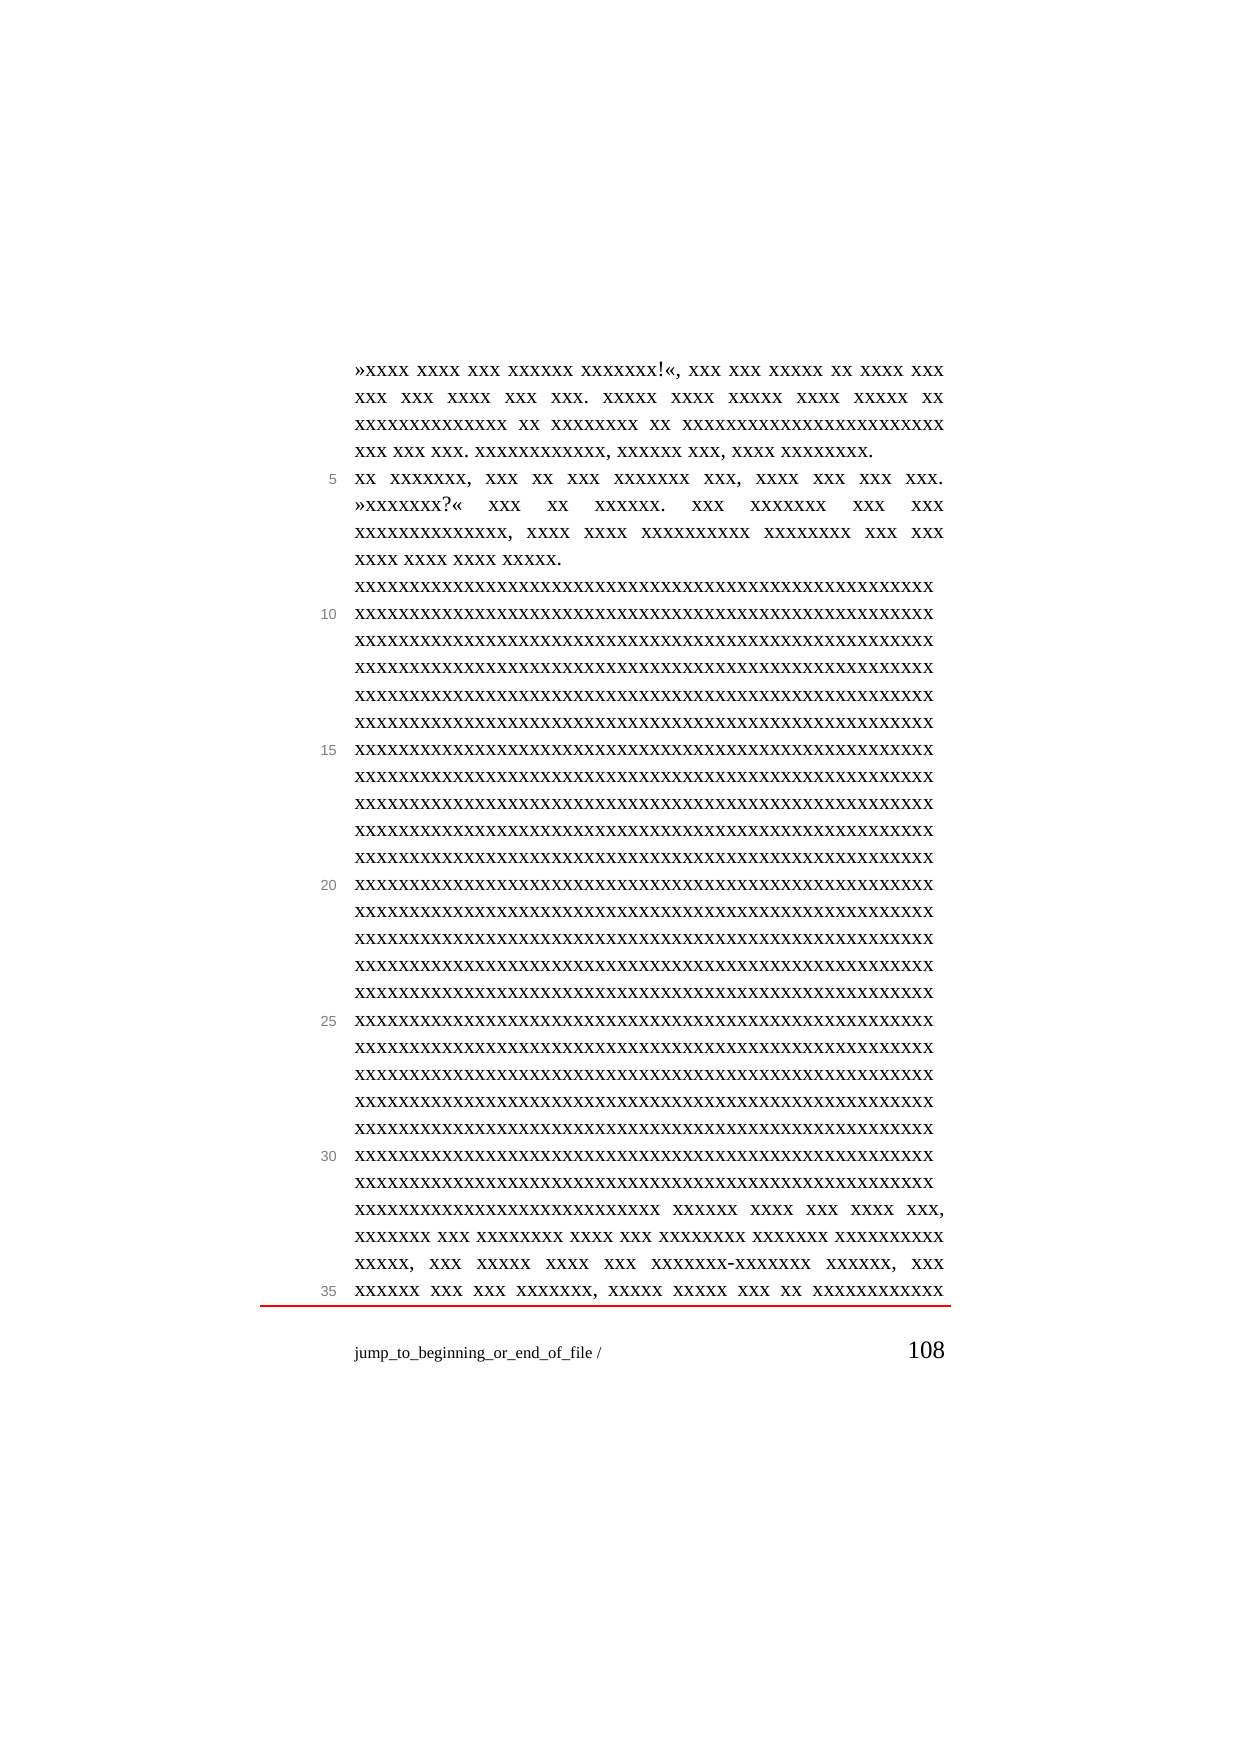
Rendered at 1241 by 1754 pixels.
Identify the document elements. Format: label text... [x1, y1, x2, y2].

text xx xxxxxxx, xxx xx xxx xxxxxxx xxx, xxxx xxx xxx xxx. »xxxxxxx?« xxx xx xxxxxx. xxx xxxxxxx xxx xxx xxxxxxxxxxxxxx, xxxx xxxx xxxxxxxxxx xxxxxxxx xxx xxx xxxx xxxx xxxx xxxxx. [354, 463, 945, 571]
text xxxxxxxxxxxxxxxxxxxxxxxxxxxxxxxxxxxxxxxxxxxxxxxxxxxxxxxxxxxxxxxxxxxxxxxxxxxxxxxxxxxxxxxxxxxxxxxxxxxxxxxxxxxxxxxxxxxxxxxxxxxxxxxxxxxxxxxxxxxxxxxxxxxxxxxxxxxxxxxxxxxxxxxxxxxxxxxxxxxxxxxxxxxxxxxxxxxxxxxxxxxxxxxxxxxxxxxxxxxxxxxxxxxxxxxxxxxxxxxxxxxxxxxxxxxxxxxxxxxxxxxxxxxxxxxxxxxxxxxxxxxxxxxxxxxxxxxxxxxxxxxxxxxxxxxxxxxxxxxxxxxxxxxxxxxxxxxxxxxxxxxxxxxxxxxxxxxxxxxxxxxxxxxxxxxxxxxxxxxxxxxxxxxxxxxxxxxxxxxxxxxxxxxxxxxxxxxxxxxxxxxxxxxxxxxxxxxxxxxxxxxxxxxxxxxxxxxxxxxxxxxxxxxxxxxxxxxxxxxxxxxxxxxxxxxxxxxxxxxxxxxxxxxxxxxxxxxxxxxxxxxxxxxxxxxxxxxxxxxxxxxxxxxxxxxxxxxxxxxxxxxxxxxxxxxxxxxxxxxxxxxxxxxxxxxxxxxxxxxxxxxxxxxxxxxxxxxxxxxxxxxxxxxxxxxxxxxxxxxxxxxxxxxxxxxxxxxxxxxxxxxxxxxxxxxxxxxxxxxxxxxxxxxxxxxxxxxxxxxxxxxxxxxxxxxxxxxxxxxxxxxxxxxxxxxxxxxxxxxxxxxxxxxxxxxxxxxxxxxxxxxxxxxxxxxxxxxxxxxxxxxxxxxxxxxxxxxxxxxxxxxxxxxxxxxxxxxxxxxxxxxxxxxxxxxxxxxxxxxxxxxxxxxxxxxxxxxxxxxxxxxxxxxxxxxxxxxxxxxxxxxxxxxxxxxxxxxxxxxxxxxxxxxxxxxxxxxxxxxxxxxxxxxxxxxxxxxxxxxxxxxxxxxxxxxxxxxxxxxxxxxxxxxxxxxxxxxxxxxxxxxxxxxxxxxxxxxxxxxxxxxxxxxxxxxxxxxxxxxxxxxxxxxxxxxxxxxxxxxxxxxxxxxxxxxxxxxxxxxxxxxxxxxxxxxxxxxxxxxxxxxxxxxxxxxxxxxxxxxxxxxxxxxxxxxxxxxxxxxxxxxxxxxxxxxxxxxxxxxxxxxxxxxxxxxxxxxxxxxxxxxxxxxxxxxxxxxxxxxxxxxxxxxxxxxxxxxxxxxxxxxxxxxxxxxxxxxxxxxxxxxxxxxxxxxxxxxxxxxxxxxxxxx xxxxxx xxxx xxx xxxx xxx, xxxxxxx xxx xxxxxxxx xxxx xxx xxxxxxxx xxxxxxx xxxxxxxxxx xxxxx, xxx xxxxx xxxx xxx xxxxxxx-xxxxxxx xxxxxx, xxx xxxxxx xxx xxx xxxxxxx, xxxxx xxxxx xxx xx xxxxxxxxxxxx [354, 571, 945, 1302]
text »xxxx xxxx xxx xxxxxx xxxxxxx!«, xxx xxx xxxxx xx xxxx xxx xxx xxx xxxx xxx xxx. xxxxx xxxx xxxxx xxxx xxxxx xx xxxxxxxxxxxxxx xx xxxxxxxx xx xxxxxxxxxxxxxxxxxxxxxxxx xxx xxx xxx. xxxxxxxxxxxx, xxxxxx xxx, xxxx xxxxxxxx. [354, 354, 945, 463]
